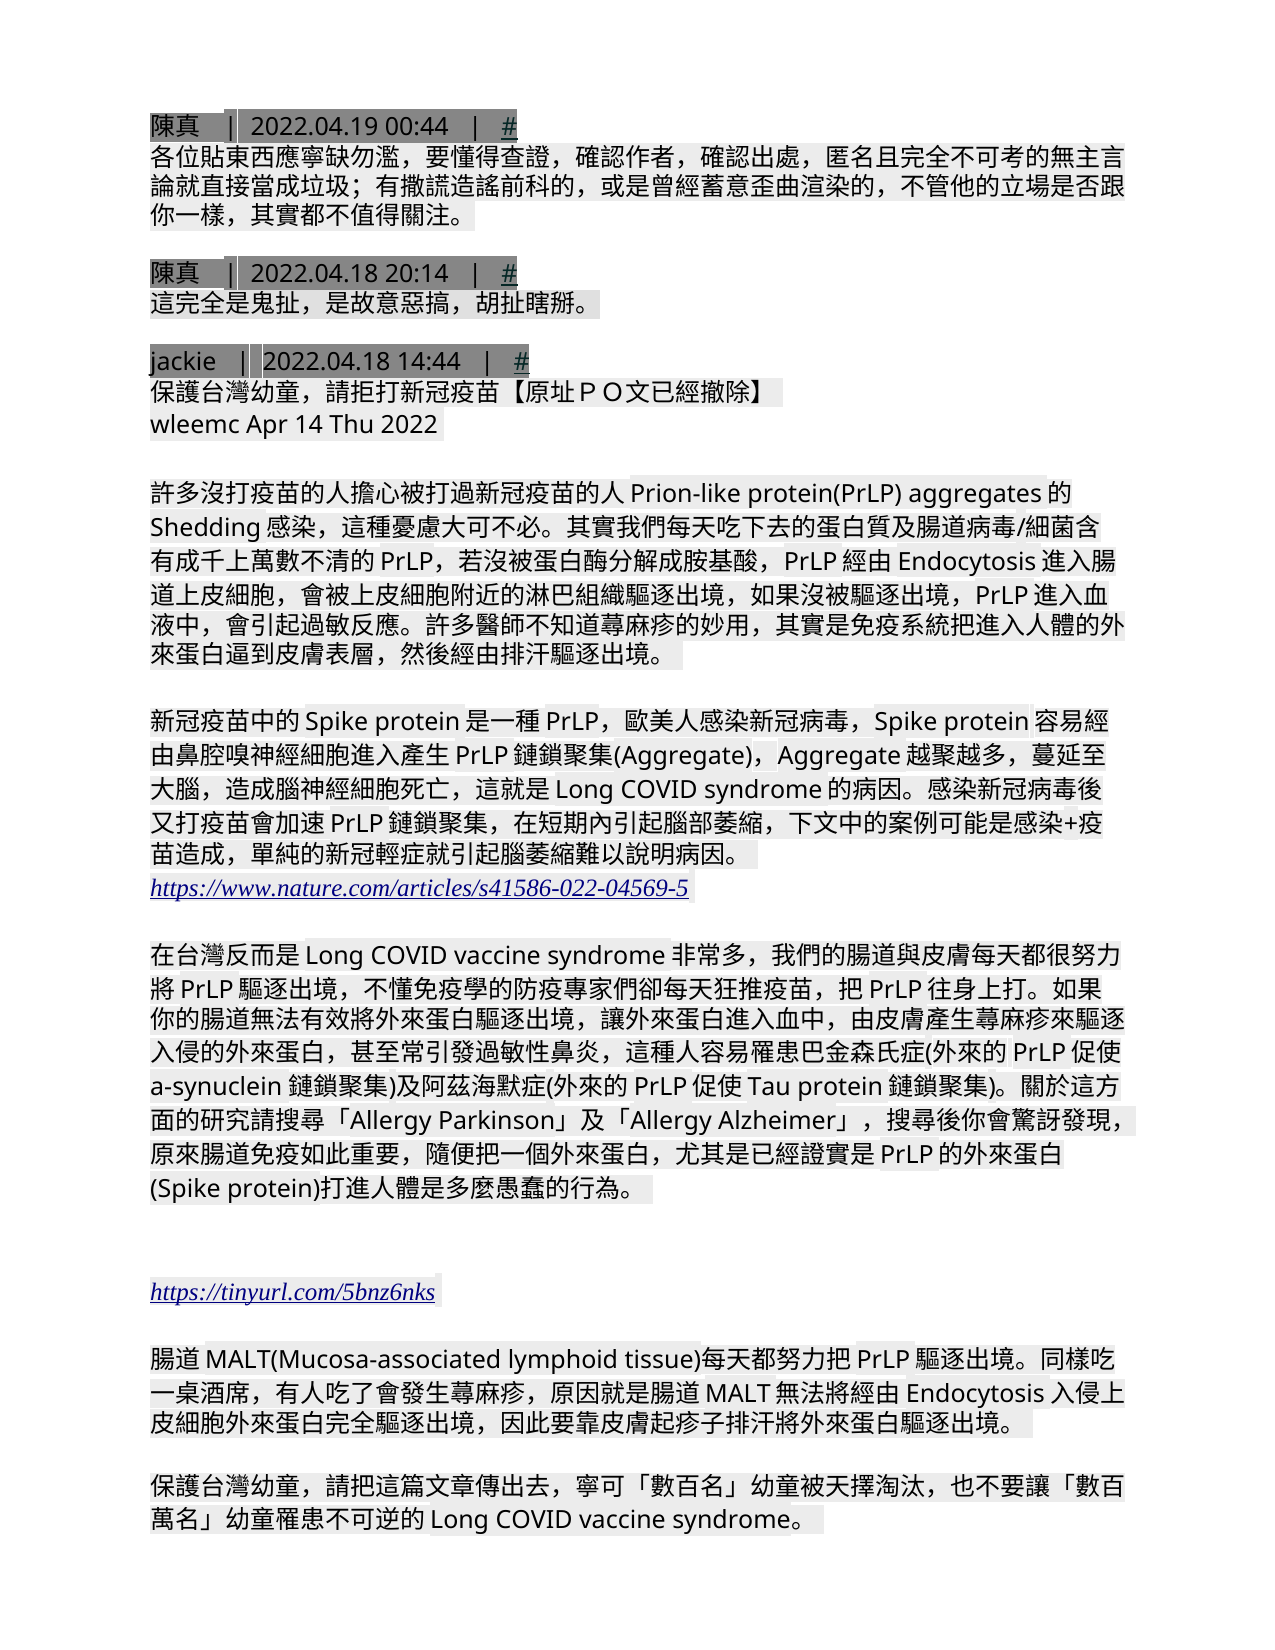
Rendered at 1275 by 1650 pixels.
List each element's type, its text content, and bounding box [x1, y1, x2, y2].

text 陳真 | 2022.04.18 20:14 | # [150, 256, 1125, 290]
text 這完全是鬼扯，是故意惡搞，胡扯瞎掰。 [150, 290, 1125, 319]
text 各位貼東西應寧缺勿濫，要懂得查證，確認作者，確認出處，匿名且完全不可考的無主言論就直接當成垃圾；有撒謊造謠前科的，或是曾經蓄意歪曲渲染的，不管他的立場是否跟你一樣，其實都不值得關注。 [150, 143, 1125, 231]
text jackie | 2022.04.18 14:44 | # [150, 344, 1125, 378]
text 保護台灣幼童，請拒打新冠疫苗【原址ＰＯ文已經撤除】 wleemc Apr 14 Thu 2022 許多沒打疫苗的人擔心被打過新冠疫苗的人Prion-like protein(PrLP) aggregates的Shedding感染，這種憂慮大可不必。其實我們每天吃下去的蛋白質及腸道病毒/細菌含有成千上萬數不清的PrLP，若沒被蛋白酶分解成胺基酸，PrLP經由Endocytosis進入腸道上皮細胞，會被上皮細胞附近的淋巴組織驅逐出境，如果沒被驅逐出境，PrLP進入血液中，會引起過敏反應。許多醫師不知道蕁麻疹的妙用，其實是免疫系統把進入人體的外來蛋白逼到皮膚表層，然後經由排汗驅逐出境。 新冠疫苗中的Spike protein是一種PrLP，歐美人感染新冠病毒，Spike protein容易經由鼻腔嗅神經細胞進入產生PrLP鏈鎖聚集(Aggregate)，Aggregate越聚越多，蔓延至大腦，造成腦神經細胞死亡，這就是Long COVID syndrome的病因。感染新冠病毒後又打疫苗會加速PrLP鏈鎖聚集，在短期內引起腦部萎縮，下文中的案例可能是感染+疫苗造成，單純的新冠輕症就引起腦萎縮難以說明病因。 https://www.nature.com/articles/s41586-022-04569-5 在台灣反而是Long COVID vaccine syndrome非常多，我們的腸道與皮膚每天都很努力將PrLP驅逐出境，不懂免疫學的防疫專家們卻每天狂推疫苗，把PrLP往身上打。如果你的腸道無法有效將外來蛋白驅逐出境，讓外來蛋白進入血中，由皮膚產生蕁麻疹來驅逐入侵的外來蛋白，甚至常引發過敏性鼻炎，這種人容易罹患巴金森氏症(外來的PrLP促使a-synuclein 鏈鎖聚集)及阿茲海默症(外來的PrLP促使Tau protein鏈鎖聚集)。關於這方面的研究請搜尋「Allergy Parkinson」及「Allergy Alzheimer」，搜尋後你會驚訝發現，原來腸道免疫如此重要，隨便把一個外來蛋白，尤其是已經證實是PrLP的外來蛋白(Spike protein)打進人體是多麼愚蠢的行為。 https://tinyurl.com/5bnz6nks 腸道MALT(Mucosa-associated lymphoid tissue)每天都努力把PrLP驅逐出境。同樣吃一桌酒席，有人吃了會發生蕁麻疹，原因就是腸道MALT無法將經由Endocytosis入侵上皮細胞外來蛋白完全驅逐出境，因此要靠皮膚起疹子排汗將外來蛋白驅逐出境。 保護台灣幼童，請把這篇文章傳出去，寧可「數百名」幼童被天擇淘汰，也不要讓「數百萬名」幼童罹患不可逆的Long COVID vaccine syndrome。 [150, 378, 1125, 1536]
text 陳真 | 2022.04.19 00:44 | # [150, 109, 1125, 143]
